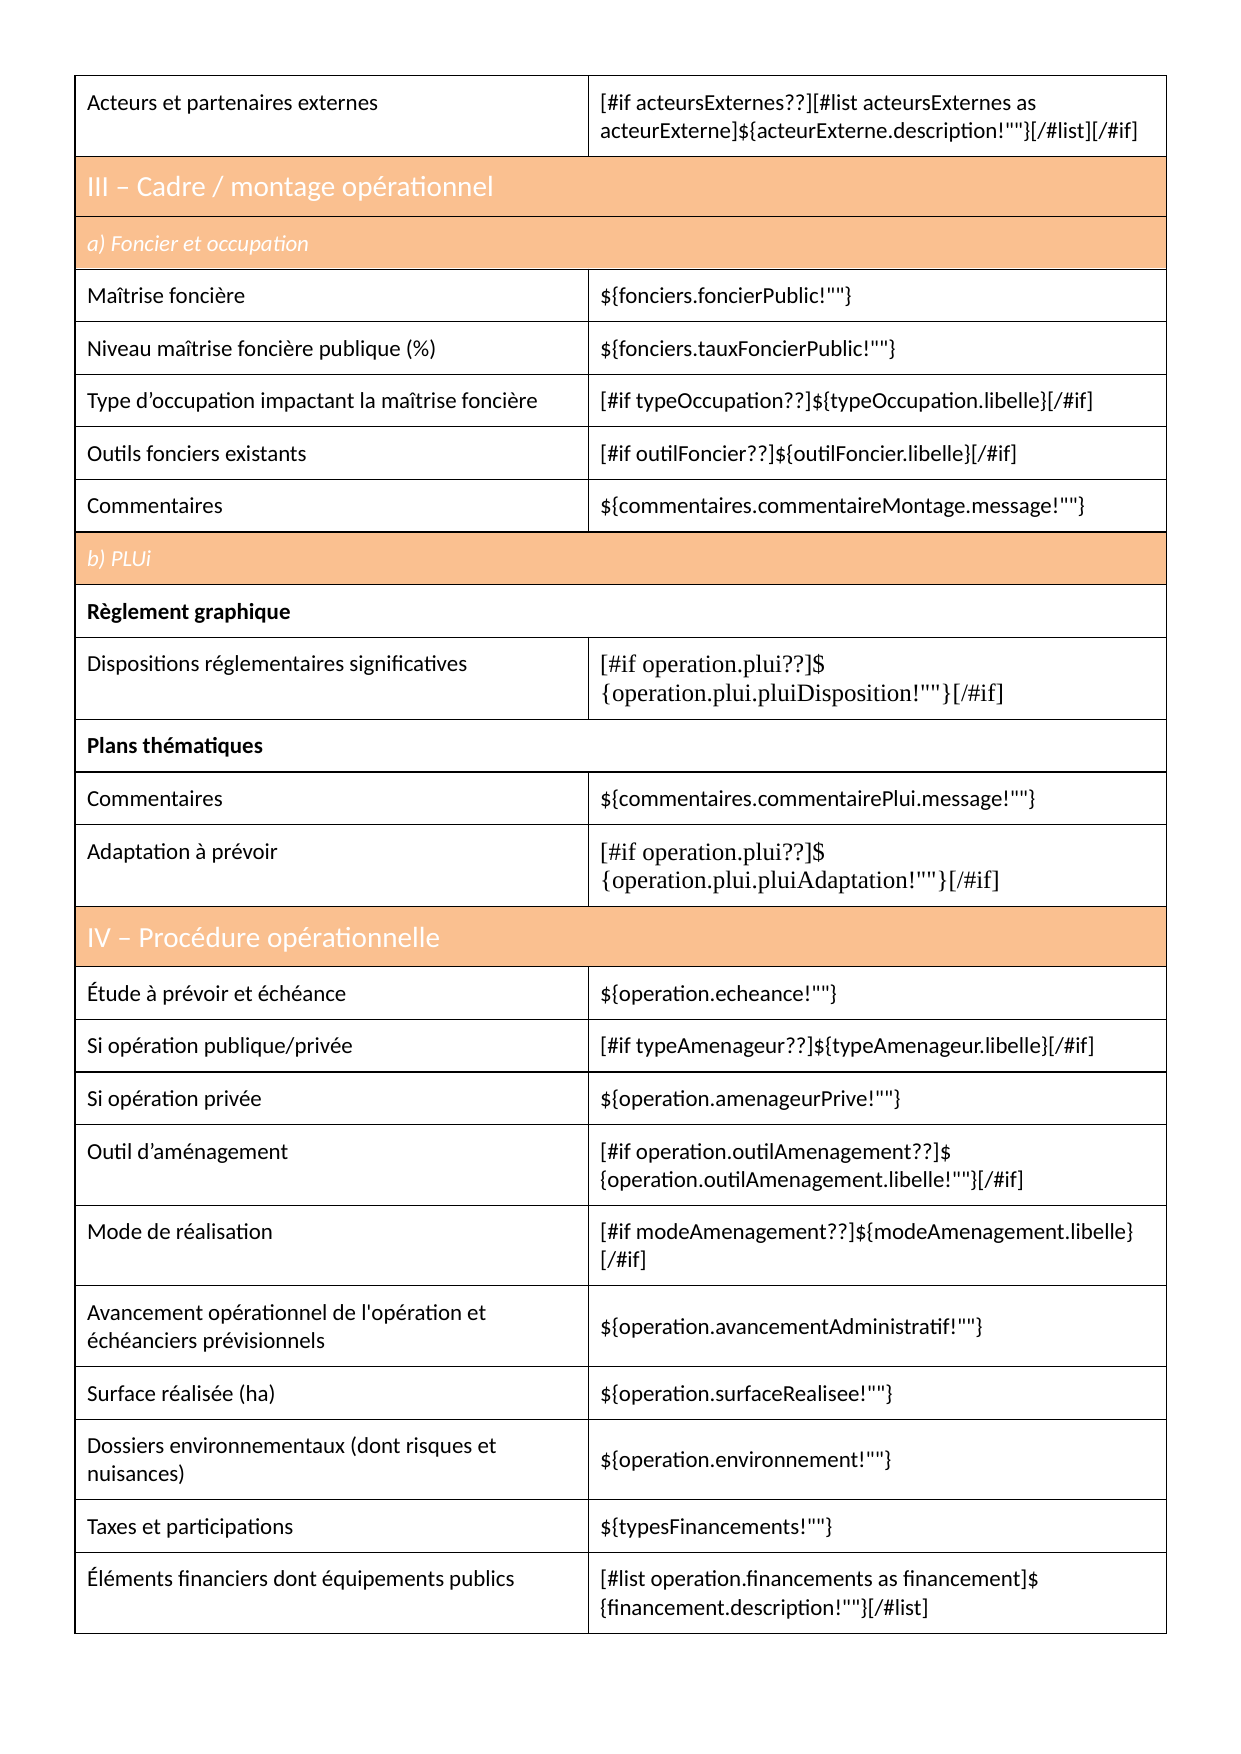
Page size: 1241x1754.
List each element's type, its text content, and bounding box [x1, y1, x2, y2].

table_cell Surface réalisée (ha) [76, 1367, 588, 1418]
table_cell [#if operation.outilAmenagement??]${operation.outilAmenagement.libelle!""}[/#if] [589, 1125, 1166, 1205]
table_cell [#if typeAmenageur??]${typeAmenageur.libelle}[/#if] [589, 1020, 1166, 1071]
table_cell Si opération publique/privée [76, 1020, 588, 1071]
table_cell [#if modeAmenagement??]${modeAmenagement.libelle}[/#if] [589, 1206, 1166, 1285]
table_cell ${typesFinancements!""} [589, 1500, 1166, 1552]
table_cell Outil d’aménagement [76, 1125, 588, 1205]
table_cell Si opération privée [76, 1073, 588, 1124]
table_cell [#if outilFoncier??]${outilFoncier.libelle}[/#if] [589, 427, 1166, 479]
table_cell b) PLUi [76, 533, 1166, 584]
table_cell ${commentaires.commentaireMontage.message!""} [589, 480, 1166, 531]
table_cell Adaptation à prévoir [76, 825, 588, 906]
table_cell Dispositions réglementaires significatives [76, 638, 588, 719]
table_cell ${fonciers.foncierPublic!""} [589, 270, 1166, 321]
table_cell Commentaires [76, 773, 588, 824]
table_cell [#if acteursExternes??][#list acteursExternes as acteurExterne]${acteurExterne.description!""}[/#list][/#if] [589, 76, 1166, 156]
table_cell ${operation.avancementAdministratif!""} [589, 1286, 1166, 1366]
table_cell ${fonciers.tauxFoncierPublic!""} [589, 322, 1166, 374]
table_cell ${operation.surfaceRealisee!""} [589, 1367, 1166, 1418]
table_cell [#if operation.plui??]${operation.plui.pluiDisposition!""}[/#if] [589, 638, 1166, 719]
table_cell ${operation.environnement!""} [589, 1420, 1166, 1499]
table_cell Éléments financiers dont équipements publics [76, 1553, 588, 1632]
table_cell Mode de réalisation [76, 1206, 588, 1285]
table_cell Avancement opérationnel de l'opération et échéanciers prévisionnels [76, 1286, 588, 1366]
table_cell Maîtrise foncière [76, 270, 588, 321]
table_cell Acteurs et partenaires externes [76, 76, 588, 156]
table_cell [#list operation.financements as financement]${financement.description!""}[/#list] [589, 1553, 1166, 1632]
table_cell [#if operation.plui??]${operation.plui.pluiAdaptation!""}[/#if] [589, 825, 1166, 906]
table_cell Dossiers environnementaux (dont risques et nuisances) [76, 1420, 588, 1499]
table_cell [#if typeOccupation??]${typeOccupation.libelle}[/#if] [589, 375, 1166, 426]
table_cell ${commentaires.commentairePlui.message!""} [589, 773, 1166, 824]
table_cell Commentaires [76, 480, 588, 531]
table_cell III – Cadre / montage opérationnel [76, 157, 1166, 216]
table_cell a) Foncier et occupation [76, 217, 1166, 268]
table_cell Outils fonciers existants [76, 427, 588, 479]
table_cell IV – Procédure opérationnelle [76, 907, 1166, 966]
table_cell Étude à prévoir et échéance [76, 967, 588, 1019]
table_cell Type d’occupation impactant la maîtrise foncière [76, 375, 588, 426]
table_cell Règlement graphique [76, 585, 1166, 637]
table_cell Niveau maîtrise foncière publique (%) [76, 322, 588, 374]
table_cell ${operation.amenageurPrive!""} [589, 1073, 1166, 1124]
table_cell ${operation.echeance!""} [589, 967, 1166, 1019]
table_cell Plans thématiques [76, 720, 1166, 771]
table_cell Taxes et participations [76, 1500, 588, 1552]
